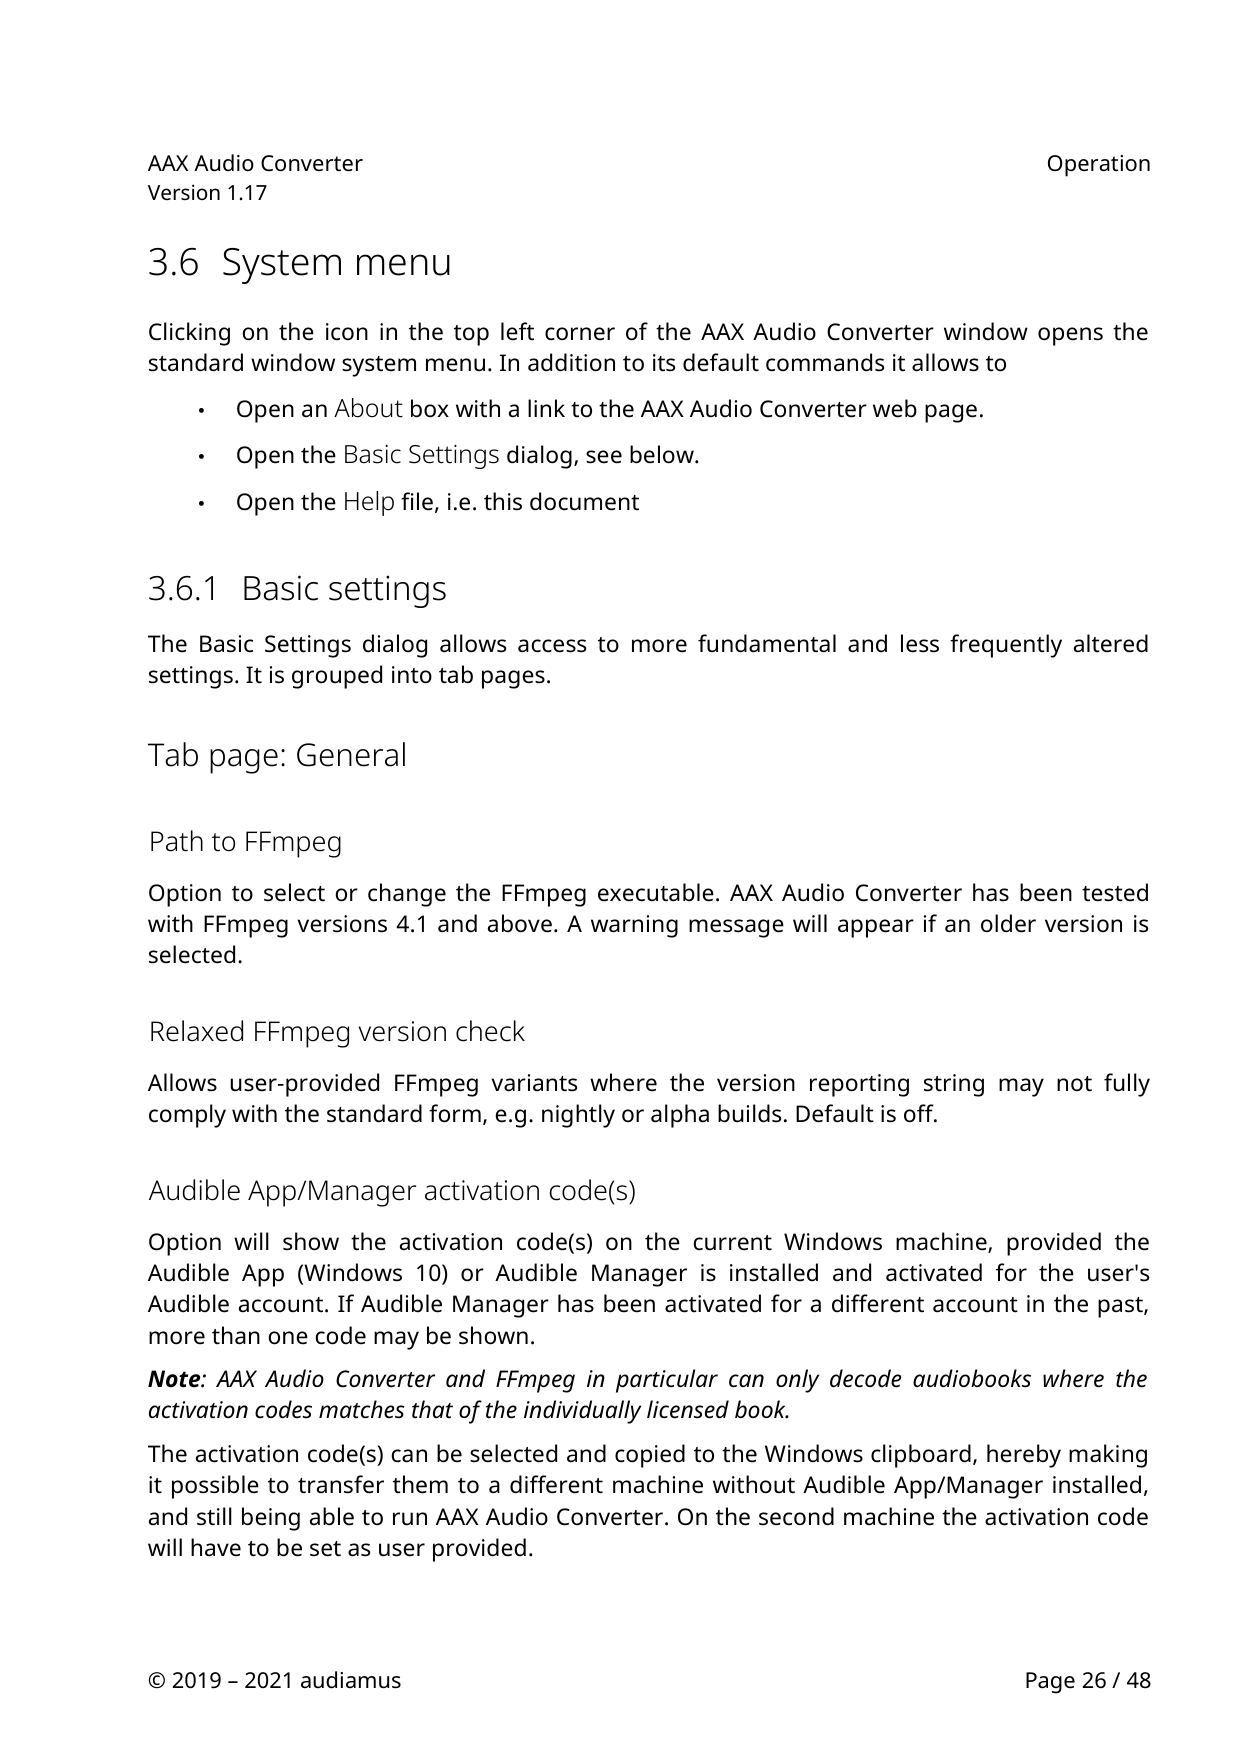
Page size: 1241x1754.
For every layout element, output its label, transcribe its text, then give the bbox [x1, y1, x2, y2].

subtitle Relaxed FFmpeg version check [142, 1012, 1152, 1049]
text Option to select or change the FFmpeg executable. AAX Audio Converter has been tested with FFmpeg versions 4.1 and above. A warning message will appear if an older version is selected. [148, 877, 1152, 971]
subtitle Basic settings [148, 565, 1152, 610]
text The activation code(s) can be selected and copied to the Windows clipboard, hereby making it possible to transfer them to a different machine without Audible App/Manager installed, and still being able to run AAX Audio Converter. On the second machine the activation code will have to be set as user provided. [148, 1438, 1152, 1563]
text Option will show the activation code(s) on the current Windows machine, provided the Audible App (Windows 10) or Audible Manager is installed and activated for the user's Audible account. If Audible Manager has been activated for a different account in the past, more than one code may be shown. [148, 1226, 1152, 1351]
list Open the Basic Settings dialog, see below. [198, 437, 1152, 471]
text Note: AAX Audio Converter and FFmpeg in particular can only decode audiobooks where the activation codes matches that of the individually licensed book. [148, 1363, 1152, 1426]
text The Basic Settings dialog allows access to more fundamental and less frequently altered settings. It is grouped into tab pages. [148, 628, 1152, 691]
text Allows user-provided FFmpeg variants where the version reporting string may not fully comply with the standard form, e.g. nightly or alpha builds. Default is off. [148, 1067, 1152, 1129]
subtitle System menu [148, 235, 1152, 286]
subtitle Path to FFmpeg [142, 822, 1152, 859]
subtitle Tab page: General [148, 732, 1152, 775]
subtitle Audible App/Manager activation code(s) [142, 1171, 1152, 1208]
list Open an About box with a link to the AAX Audio Converter web page. [198, 391, 1152, 425]
text Clicking on the icon in the top left corner of the AAX Audio Converter window opens the standard window system menu. In addition to its default commands it allows to [148, 316, 1152, 378]
list Open the Help file, i.e. this document [198, 483, 1152, 517]
